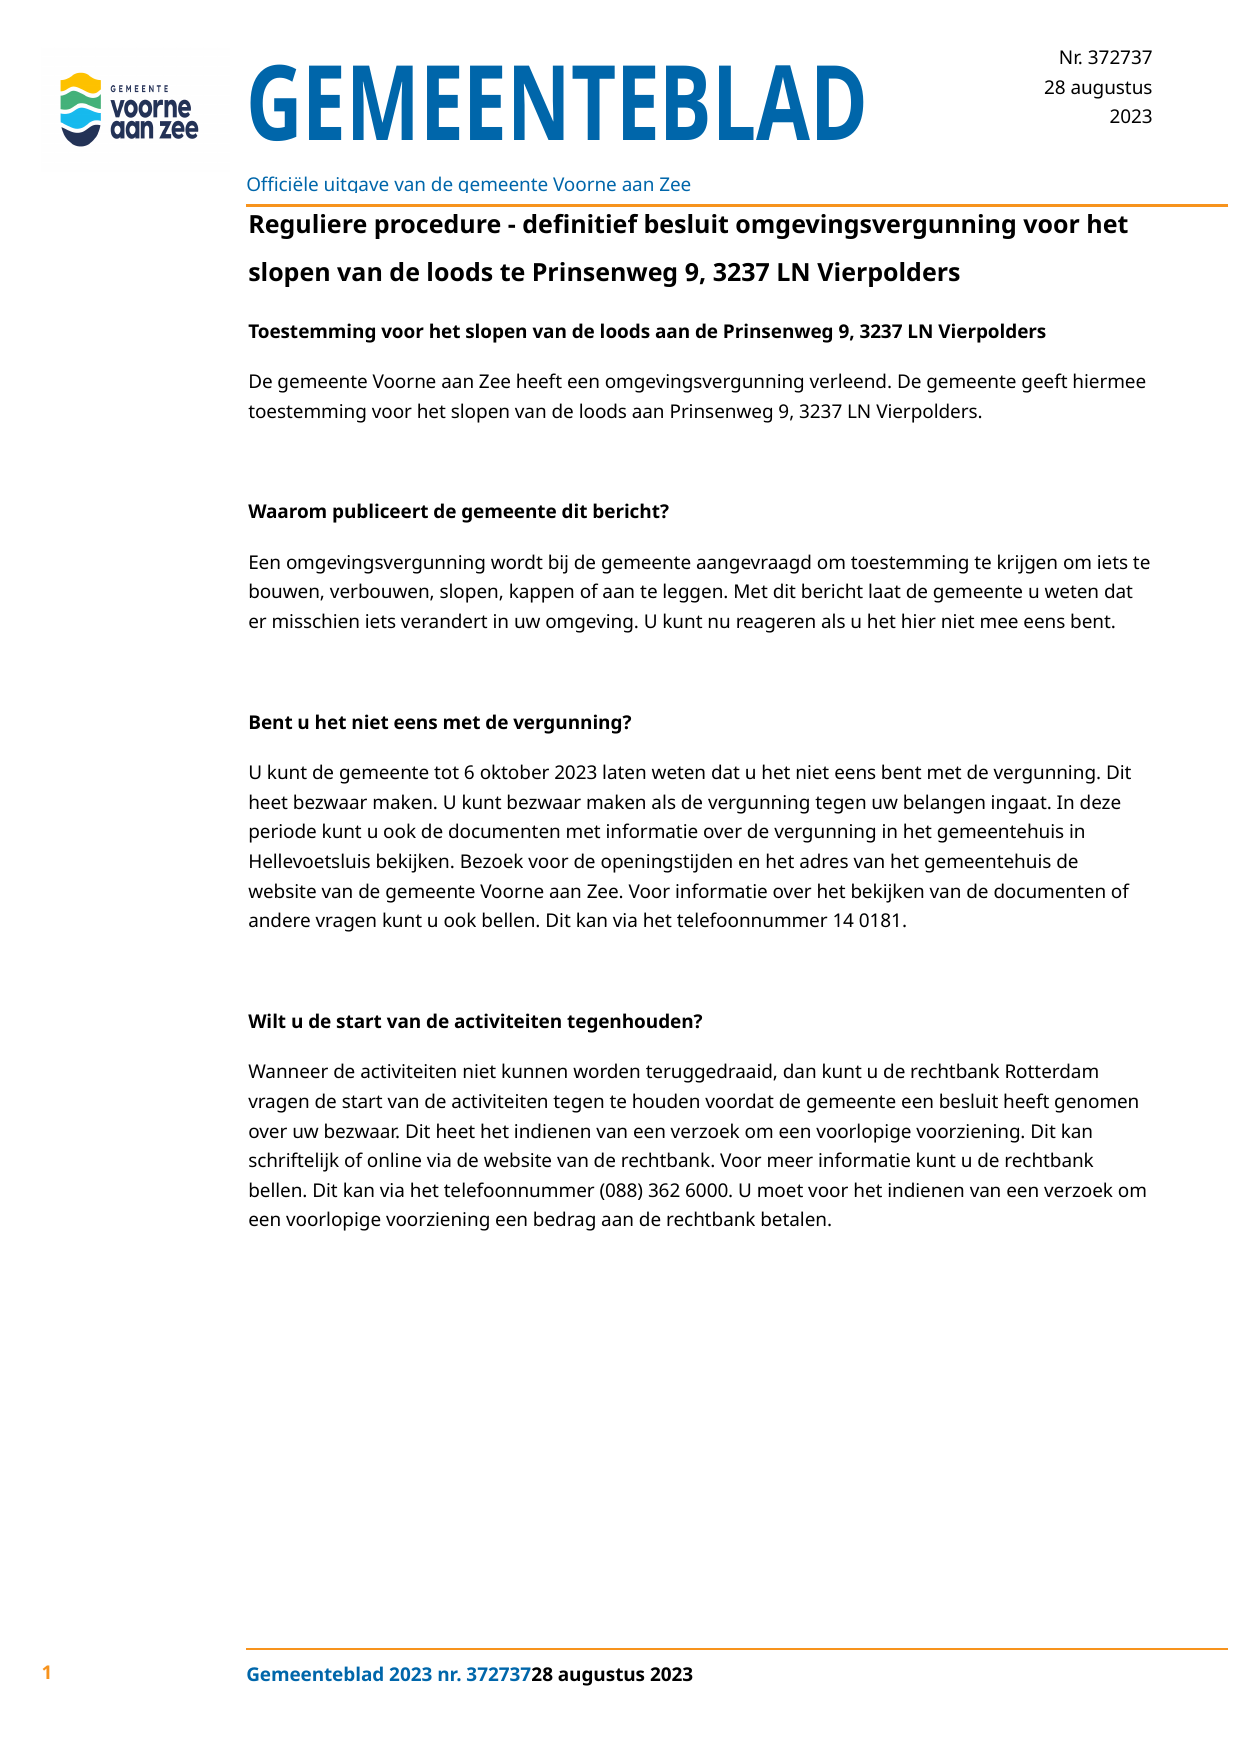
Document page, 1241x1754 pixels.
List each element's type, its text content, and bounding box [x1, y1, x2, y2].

text U kunt de gemeente tot 6 oktober 2023 laten weten dat u het niet eens bent met de vergunning. Dit heet bezwaar maken. U kunt bezwaar maken als de vergunning tegen uw belangen ingaat. In deze periode kunt u ook de documenten met informatie over de vergunning in het gemeentehuis in Hellevoetsluis bekijken. Bezoek voor de openingstijden en het adres van het gemeentehuis de website van de gemeente Voorne aan Zee. Voor informatie over het bekijken van de documenten of andere vragen kunt u ook bellen. Dit kan via het telefoonnummer 14 0181. [248, 759, 1152, 933]
text Toestemming voor het slopen van de loods aan de Prinsenweg 9, 3237 LN Vierpolders [248, 318, 1152, 344]
text Wanneer de activiteiten niet kunnen worden teruggedraaid, dan kunt u de rechtbank Rotterdam vragen de start van de activiteiten tegen te houden voordat de gemeente een besluit heeft genomen over uw bezwaar. Dit heet het indienen van een verzoek om een voorlopige voorziening. Dit kan schriftelijk of online via de website van de rechtbank. Voor meer informatie kunt u de rechtbank bellen. Dit kan via het telefoonnummer (088) 362 6000. U moet voor het indienen van een verzoek om een voorlopige voorziening een bedrag aan de rechtbank betalen. [248, 1059, 1152, 1232]
text De gemeente Voorne aan Zee heeft een omgevingsvergunning verleend. De gemeente geeft hiermee toestemming voor het slopen van de loods aan Prinsenweg 9, 3237 LN Vierpolders. [248, 368, 1152, 424]
text Wilt u de start van de activiteiten tegenhouden? [248, 1008, 1152, 1034]
text Waarom publiceert de gemeente dit bericht? [248, 499, 1152, 524]
text Reguliere procedure - definitief besluit omgevingsvergunning voor het slopen van de loods te Prinsenweg 9, 3237 LN Vierpolders [248, 207, 1152, 288]
text Bent u het niet eens met de vergunning? [248, 709, 1152, 735]
text Een omgevingsvergunning wordt bij de gemeente aangevraagd om toestemming te krijgen om iets te bouwen, verbouwen, slopen, kappen of aan te leggen. Met dit bericht laat de gemeente u weten dat er misschien iets verandert in uw omgeving. U kunt nu reageren als u het hier niet mee eens bent. [248, 549, 1152, 634]
picture [41, 47, 231, 172]
